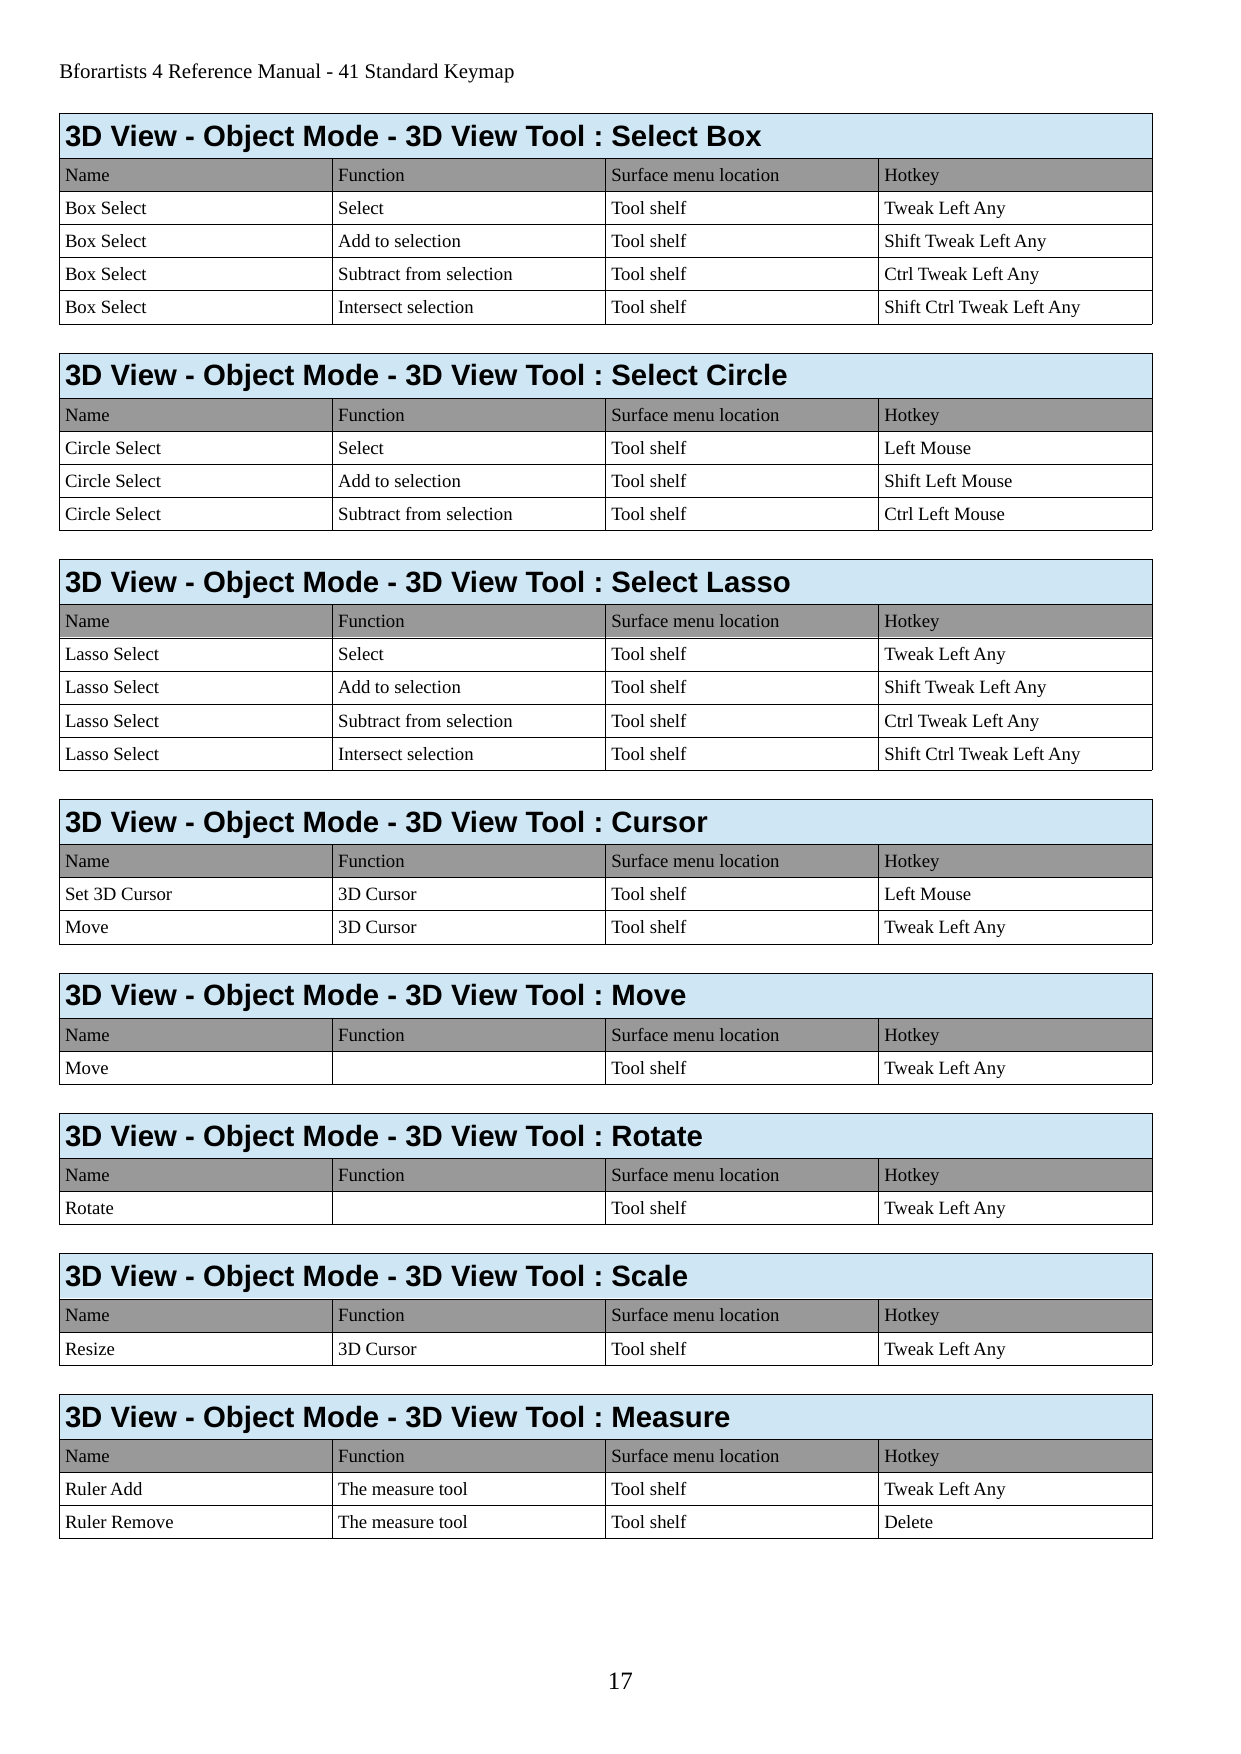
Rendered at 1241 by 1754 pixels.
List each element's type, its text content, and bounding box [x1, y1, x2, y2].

table_cell Lasso Select [60, 639, 332, 671]
table_cell Hotkey [879, 1019, 1152, 1051]
table_cell Name [60, 845, 332, 877]
table_cell Move [60, 911, 332, 943]
table_cell 3D Cursor [333, 1333, 605, 1365]
table_cell Hotkey [879, 399, 1152, 431]
table_header 3D View - Object Mode - 3D View Tool : Rotate [60, 1114, 1152, 1158]
table_cell Resize [60, 1333, 332, 1365]
table_cell Tool shelf [606, 432, 878, 464]
table_cell Select [333, 639, 605, 671]
table_header 3D View - Object Mode - 3D View Tool : Move [60, 974, 1152, 1018]
table_cell Name [60, 1300, 332, 1332]
table_cell Box Select [60, 258, 332, 290]
table_cell Tool shelf [606, 258, 878, 290]
table_cell The measure tool [333, 1473, 605, 1505]
table_cell Tool shelf [606, 1473, 878, 1505]
table_header 3D View - Object Mode - 3D View Tool : Measure [60, 1395, 1152, 1439]
table_cell Function [333, 1159, 605, 1191]
table_cell Function [333, 1300, 605, 1332]
table_cell Left Mouse [879, 432, 1152, 464]
table_header 3D View - Object Mode - 3D View Tool : Scale [60, 1254, 1152, 1298]
table_cell Ctrl Tweak Left Any [879, 705, 1152, 737]
table_cell Ctrl Tweak Left Any [879, 258, 1152, 290]
table_cell Circle Select [60, 432, 332, 464]
table_cell Ruler Add [60, 1473, 332, 1505]
table_cell Tweak Left Any [879, 192, 1152, 224]
table_cell Hotkey [879, 159, 1152, 191]
table_cell Move [60, 1052, 332, 1084]
table_cell [333, 1052, 605, 1084]
table_cell Name [60, 1159, 332, 1191]
table_cell Name [60, 1440, 332, 1472]
table_cell Function [333, 605, 605, 637]
table_cell The measure tool [333, 1506, 605, 1538]
table_cell Intersect selection [333, 738, 605, 770]
table_cell Select [333, 192, 605, 224]
table_cell Tool shelf [606, 1333, 878, 1365]
table_cell Tool shelf [606, 705, 878, 737]
table_cell Shift Ctrl Tweak Left Any [879, 738, 1152, 770]
table_cell Tweak Left Any [879, 1052, 1152, 1084]
table_cell Tool shelf [606, 498, 878, 530]
table_cell Add to selection [333, 465, 605, 497]
table_cell Hotkey [879, 1300, 1152, 1332]
table_cell Tool shelf [606, 672, 878, 704]
table_cell Tool shelf [606, 878, 878, 910]
table_cell Surface menu location [606, 605, 878, 637]
table_cell Lasso Select [60, 672, 332, 704]
table_cell Shift Tweak Left Any [879, 225, 1152, 257]
table_cell Add to selection [333, 672, 605, 704]
table_cell Tool shelf [606, 291, 878, 323]
table_cell Hotkey [879, 1159, 1152, 1191]
table_header 3D View - Object Mode - 3D View Tool : Cursor [60, 800, 1152, 844]
table_cell Name [60, 399, 332, 431]
table_cell Tweak Left Any [879, 639, 1152, 671]
table_cell Add to selection [333, 225, 605, 257]
table_cell Box Select [60, 192, 332, 224]
table_cell Box Select [60, 291, 332, 323]
table_header 3D View - Object Mode - 3D View Tool : Select Box [60, 114, 1152, 158]
table_cell Surface menu location [606, 1300, 878, 1332]
table_cell Tool shelf [606, 225, 878, 257]
table_cell Surface menu location [606, 1440, 878, 1472]
table_cell Name [60, 159, 332, 191]
table_cell Tool shelf [606, 192, 878, 224]
table_cell Subtract from selection [333, 498, 605, 530]
table_cell Tool shelf [606, 639, 878, 671]
table_header 3D View - Object Mode - 3D View Tool : Select Circle [60, 354, 1152, 398]
table_cell Tool shelf [606, 911, 878, 943]
table_cell Set 3D Cursor [60, 878, 332, 910]
table_cell Box Select [60, 225, 332, 257]
table_cell Function [333, 159, 605, 191]
table_cell Surface menu location [606, 399, 878, 431]
table_cell 3D Cursor [333, 878, 605, 910]
table_cell Rotate [60, 1192, 332, 1224]
table_cell Lasso Select [60, 738, 332, 770]
table_cell Surface menu location [606, 845, 878, 877]
table_cell Shift Tweak Left Any [879, 672, 1152, 704]
table_header 3D View - Object Mode - 3D View Tool : Select Lasso [60, 560, 1152, 604]
table_cell Ruler Remove [60, 1506, 332, 1538]
table_cell Tool shelf [606, 1052, 878, 1084]
table_cell Tweak Left Any [879, 1473, 1152, 1505]
table_cell Tweak Left Any [879, 911, 1152, 943]
table_cell Tool shelf [606, 738, 878, 770]
table_cell Subtract from selection [333, 258, 605, 290]
table_cell Surface menu location [606, 159, 878, 191]
table_cell Circle Select [60, 498, 332, 530]
table_cell [333, 1192, 605, 1224]
table_cell Tool shelf [606, 465, 878, 497]
table_cell Ctrl Left Mouse [879, 498, 1152, 530]
table_cell Tool shelf [606, 1506, 878, 1538]
table_cell Circle Select [60, 465, 332, 497]
table_cell Tweak Left Any [879, 1192, 1152, 1224]
table_cell Hotkey [879, 845, 1152, 877]
table_cell Subtract from selection [333, 705, 605, 737]
table_cell Function [333, 845, 605, 877]
table_cell Function [333, 1019, 605, 1051]
table_cell Surface menu location [606, 1159, 878, 1191]
table_cell Name [60, 1019, 332, 1051]
table_cell Name [60, 605, 332, 637]
table_cell Function [333, 1440, 605, 1472]
table_cell Hotkey [879, 1440, 1152, 1472]
table_cell Hotkey [879, 605, 1152, 637]
table_cell Shift Left Mouse [879, 465, 1152, 497]
table_cell Intersect selection [333, 291, 605, 323]
table_cell Tweak Left Any [879, 1333, 1152, 1365]
table_cell Lasso Select [60, 705, 332, 737]
table_cell Select [333, 432, 605, 464]
table_cell Shift Ctrl Tweak Left Any [879, 291, 1152, 323]
table_cell Surface menu location [606, 1019, 878, 1051]
table_cell Left Mouse [879, 878, 1152, 910]
table_cell Delete [879, 1506, 1152, 1538]
table_cell Tool shelf [606, 1192, 878, 1224]
table_cell 3D Cursor [333, 911, 605, 943]
table_cell Function [333, 399, 605, 431]
